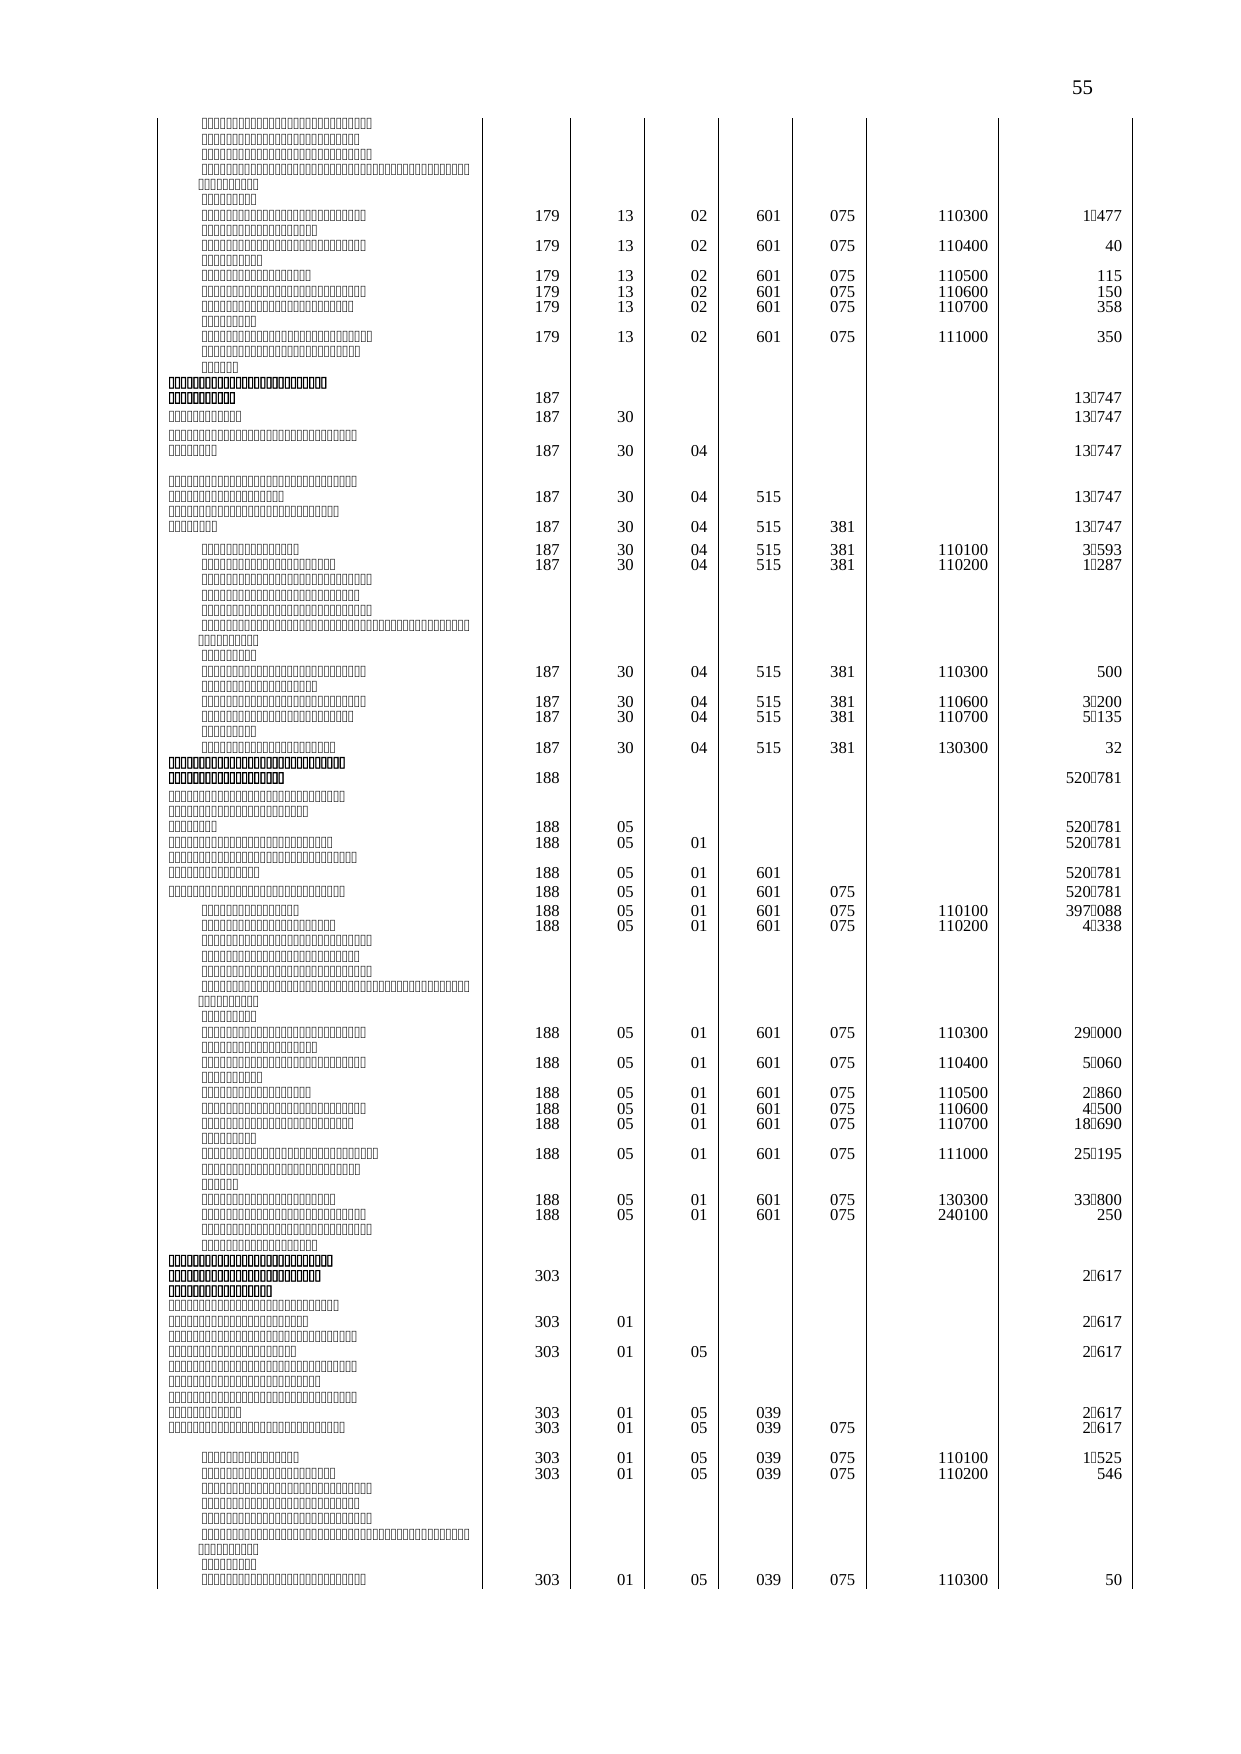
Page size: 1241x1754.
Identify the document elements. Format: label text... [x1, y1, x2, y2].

table_cell  [719, 852, 792, 886]
table_cell  [999, 757, 1132, 791]
table_cell  [483, 1361, 570, 1422]
table_cell [1133, 1057, 1163, 1087]
table_cell  [483, 1148, 570, 1194]
table_cell  [645, 1331, 718, 1361]
table_cell  [719, 209, 792, 240]
table_cell  [999, 1103, 1132, 1118]
table_cell  [483, 1027, 570, 1057]
table_cell  [793, 301, 866, 331]
table_cell [867, 791, 998, 837]
table_cell  [719, 1148, 792, 1194]
table_cell  [719, 696, 792, 711]
table_cell  [793, 270, 866, 285]
table_cell  [158, 886, 482, 905]
table_cell [867, 852, 998, 886]
table_cell  [719, 920, 792, 1027]
table_cell  [999, 1194, 1132, 1209]
table_cell  [999, 1453, 1132, 1468]
table_cell   [158, 1300, 482, 1331]
table_cell  [483, 240, 570, 270]
table_cell [793, 757, 866, 791]
table_cell  [867, 905, 998, 920]
table_cell [867, 506, 998, 544]
table_cell  [645, 1468, 718, 1574]
table_cell  [158, 411, 482, 430]
table_cell  [645, 1422, 718, 1452]
table_cell [719, 791, 792, 837]
table_cell  [483, 886, 570, 905]
table_cell [1133, 544, 1163, 559]
table_cell  [719, 666, 792, 696]
table_cell  [571, 1148, 644, 1194]
table_cell  [719, 475, 792, 506]
table_cell  [571, 430, 644, 475]
table_cell  [571, 666, 644, 696]
table_cell  [719, 1422, 792, 1452]
table_cell  [867, 1088, 998, 1103]
table_cell  [999, 301, 1132, 331]
table_cell  [645, 1194, 718, 1209]
table_cell  [793, 544, 866, 559]
table_cell  [571, 1300, 644, 1331]
table_cell  [867, 920, 998, 1027]
table_cell [719, 757, 792, 791]
table_cell  [483, 1574, 570, 1589]
table_cell [1133, 742, 1163, 757]
table_cell  [645, 1361, 718, 1422]
table_cell  [645, 905, 718, 920]
table_cell  [719, 506, 792, 544]
table_cell [867, 430, 998, 475]
table_cell  [571, 1103, 644, 1118]
table_cell  [793, 1574, 866, 1589]
table_cell  [999, 559, 1132, 666]
table_cell  [571, 544, 644, 559]
table_cell  [793, 1103, 866, 1118]
table_cell   [158, 475, 482, 506]
table_cell  [571, 301, 644, 331]
table_cell    [158, 1148, 482, 1194]
table_cell  [793, 920, 866, 1027]
table_cell  [867, 1194, 998, 1209]
table_cell  [645, 742, 718, 757]
table_cell  [793, 240, 866, 270]
table_cell  [999, 1255, 1132, 1300]
table_cell [1133, 1361, 1163, 1422]
table_cell  [645, 1453, 718, 1468]
table_cell  [793, 1209, 866, 1255]
table_cell  [793, 1118, 866, 1148]
table_cell  [793, 331, 866, 377]
table_cell   [158, 377, 482, 411]
table_cell [793, 411, 866, 430]
table_cell  [999, 1468, 1132, 1574]
table_cell  [719, 1088, 792, 1103]
table_cell  [571, 905, 644, 920]
table_cell  [645, 1209, 718, 1255]
table_cell [1133, 1088, 1163, 1103]
table_cell  [793, 886, 866, 905]
table_cell  [999, 920, 1132, 1027]
table_cell  [719, 240, 792, 270]
table_cell  [571, 920, 644, 1027]
table_cell [645, 1300, 718, 1331]
table_cell  [793, 559, 866, 666]
table_cell  [867, 240, 998, 270]
table_cell  [483, 711, 570, 742]
table_cell  [645, 1088, 718, 1103]
table_cell  [645, 544, 718, 559]
table_cell  [483, 331, 570, 377]
table_cell  [483, 1194, 570, 1209]
table_cell [867, 1331, 998, 1361]
table_cell   [158, 757, 482, 791]
table_cell [719, 118, 792, 209]
table_cell  [158, 1453, 482, 1468]
table_cell  [719, 559, 792, 666]
table_cell  [483, 270, 570, 285]
table_cell  [999, 1331, 1132, 1361]
table_cell     [158, 1361, 482, 1422]
table_cell  [158, 696, 482, 711]
table_cell  [158, 1574, 482, 1589]
table_cell  [867, 696, 998, 711]
table_cell [1133, 1194, 1163, 1209]
table_cell  [483, 1103, 570, 1118]
table_cell  [483, 285, 570, 301]
table_cell  [867, 1027, 998, 1057]
table_cell [1133, 1422, 1163, 1452]
table_cell [793, 1255, 866, 1300]
table_cell  [483, 301, 570, 331]
table_cell  [645, 1057, 718, 1087]
table_cell  [999, 506, 1132, 544]
table_cell  [158, 1103, 482, 1118]
table_cell  [645, 331, 718, 377]
table_cell  [719, 886, 792, 905]
table_cell  [999, 791, 1132, 837]
table_cell  [867, 301, 998, 331]
table_cell  [999, 696, 1132, 711]
table_cell  [571, 559, 644, 666]
table_cell [999, 118, 1132, 209]
table_cell  [571, 270, 644, 285]
table_cell  [571, 711, 644, 742]
table_cell [793, 430, 866, 475]
table_cell  [645, 209, 718, 240]
table_cell    [158, 791, 482, 837]
table_cell  [483, 1468, 570, 1574]
table_cell [793, 1361, 866, 1422]
table_cell  [999, 1027, 1132, 1057]
table_cell  [483, 1057, 570, 1087]
table_cell [1133, 411, 1163, 430]
table_cell  [867, 1209, 998, 1255]
table_cell [1133, 331, 1163, 377]
table_cell  [999, 905, 1132, 920]
table_cell  [793, 209, 866, 240]
table_cell [1133, 791, 1163, 837]
table_cell  [719, 285, 792, 301]
table_cell [793, 475, 866, 506]
table_cell  [999, 270, 1132, 285]
table_cell  [719, 1103, 792, 1118]
table_cell [1133, 209, 1163, 240]
table_cell  [867, 1118, 998, 1148]
table_cell   [158, 711, 482, 742]
table_cell  [645, 285, 718, 301]
table_cell [645, 118, 718, 209]
table_cell  [999, 285, 1132, 301]
table_cell  [571, 506, 644, 544]
table_cell [1133, 1331, 1163, 1361]
table_cell  [719, 742, 792, 757]
table_cell [719, 1255, 792, 1300]
table_cell  [483, 791, 570, 837]
table_cell  [719, 1209, 792, 1255]
table_cell [1133, 1209, 1163, 1255]
table_cell  [158, 544, 482, 559]
table_cell  [793, 285, 866, 301]
table_cell [719, 1331, 792, 1361]
table_cell  [645, 1118, 718, 1148]
table_cell  [645, 1148, 718, 1194]
table_cell [793, 1300, 866, 1331]
table_cell  [571, 1468, 644, 1574]
table_cell [1133, 711, 1163, 742]
table_cell  [483, 1300, 570, 1331]
table_cell [1133, 757, 1163, 791]
table_cell  [571, 411, 644, 430]
table_cell  [719, 1118, 792, 1148]
table_cell  [999, 1361, 1132, 1422]
table_cell  [483, 377, 570, 411]
table_cell  [645, 270, 718, 285]
table_cell  [158, 837, 482, 852]
table_cell  [867, 285, 998, 301]
table_cell  [571, 696, 644, 711]
table_cell   [158, 1057, 482, 1087]
table_cell  [571, 331, 644, 377]
table_cell  [999, 544, 1132, 559]
table_cell [1133, 506, 1163, 544]
table_cell  [867, 1148, 998, 1194]
table_cell [867, 1255, 998, 1300]
table_cell  [571, 1057, 644, 1087]
table_cell  [793, 905, 866, 920]
table_cell    [158, 331, 482, 377]
table_cell  [719, 301, 792, 331]
table_cell  [483, 852, 570, 886]
table_cell [1133, 1255, 1163, 1300]
table_cell [719, 377, 792, 411]
table_cell [719, 837, 792, 852]
table_cell  [999, 1088, 1132, 1103]
table_cell  [483, 1088, 570, 1103]
table_cell  [158, 1422, 482, 1452]
table_cell  [483, 209, 570, 240]
table_cell  [645, 1027, 718, 1057]
table_cell [1133, 837, 1163, 852]
table_cell  [793, 1422, 866, 1452]
table_cell  [483, 920, 570, 1027]
table_cell [1133, 1574, 1163, 1589]
table_cell  [571, 886, 644, 905]
table_cell  [867, 1468, 998, 1574]
table_cell [867, 1300, 998, 1331]
table_cell  [867, 331, 998, 377]
table_cell  [793, 711, 866, 742]
table_cell  [867, 270, 998, 285]
table_cell  [158, 905, 482, 920]
table_cell       [158, 1468, 482, 1574]
table_cell  [483, 837, 570, 852]
table_cell  [719, 1453, 792, 1468]
table_cell  [719, 1194, 792, 1209]
table_cell [1133, 240, 1163, 270]
table_cell  [571, 240, 644, 270]
table_cell  [999, 1422, 1132, 1452]
table_cell  [867, 711, 998, 742]
table_cell [867, 118, 998, 209]
table_cell  [571, 742, 644, 757]
table_cell  [571, 1209, 644, 1255]
table_cell  [793, 742, 866, 757]
table_cell  [571, 1194, 644, 1209]
table_cell  [719, 544, 792, 559]
table_cell  [571, 791, 644, 837]
table_cell [1133, 852, 1163, 886]
table_cell [1133, 1103, 1163, 1118]
table_cell  [999, 1209, 1132, 1255]
table_cell [867, 757, 998, 791]
table_cell    [158, 1255, 482, 1300]
table_cell  [483, 1422, 570, 1452]
table_cell  [867, 544, 998, 559]
table_cell  [999, 430, 1132, 475]
table_cell  [999, 711, 1132, 742]
table_cell [1133, 118, 1163, 209]
table_cell  [999, 240, 1132, 270]
table_cell      [158, 118, 482, 209]
table_cell  [571, 1331, 644, 1361]
table_cell  [645, 837, 718, 852]
table_cell  [793, 1194, 866, 1209]
table_cell [867, 377, 998, 411]
table_cell  [483, 757, 570, 791]
table_cell [719, 430, 792, 475]
table_cell [1133, 1300, 1163, 1331]
table_cell  [645, 1574, 718, 1589]
table_cell [645, 411, 718, 430]
table_cell [867, 475, 998, 506]
table_cell  [719, 1574, 792, 1589]
table_cell  [867, 209, 998, 240]
table_cell   [158, 666, 482, 696]
table_cell  [483, 559, 570, 666]
table_cell  [999, 331, 1132, 377]
table_cell   [158, 852, 482, 886]
table_cell  [867, 666, 998, 696]
table_cell       [158, 559, 482, 666]
table_cell  [571, 1027, 644, 1057]
table_cell  [999, 411, 1132, 430]
table_cell [1133, 559, 1163, 666]
table_cell [1133, 301, 1163, 331]
table_cell   [158, 506, 482, 544]
table_cell  [999, 852, 1132, 886]
table_cell  [571, 1361, 644, 1422]
table_cell  [999, 1574, 1132, 1589]
table_cell [867, 1361, 998, 1422]
table_cell [1133, 1453, 1163, 1468]
table_cell [1133, 886, 1163, 905]
table_cell [571, 118, 644, 209]
table_cell  [719, 331, 792, 377]
table_cell  [571, 1422, 644, 1452]
table_cell [1133, 666, 1163, 696]
table_cell   [158, 1118, 482, 1148]
table_cell  [645, 301, 718, 331]
table_cell [867, 837, 998, 852]
table_cell   [158, 209, 482, 240]
table_cell [793, 837, 866, 852]
table_cell  [793, 666, 866, 696]
table_cell  [483, 1331, 570, 1361]
table_cell [1133, 1148, 1163, 1194]
table_cell  [571, 285, 644, 301]
table_cell [1133, 1118, 1163, 1148]
table_cell [719, 411, 792, 430]
table_cell  [867, 1057, 998, 1087]
table_cell  [483, 475, 570, 506]
table_cell [1133, 1027, 1163, 1057]
table_cell  [999, 837, 1132, 852]
table_cell  [999, 666, 1132, 696]
table_cell [793, 852, 866, 886]
table_cell  [483, 1453, 570, 1468]
table_cell  [719, 1057, 792, 1087]
table_cell  [719, 905, 792, 920]
table_cell  [867, 742, 998, 757]
table_cell   [158, 1027, 482, 1057]
table_cell  [867, 1574, 998, 1589]
table_cell    [158, 1209, 482, 1255]
table_cell  [645, 1103, 718, 1118]
table_cell  [158, 1088, 482, 1103]
table_cell  [645, 711, 718, 742]
table_cell [1133, 920, 1163, 1027]
table_cell  [719, 711, 792, 742]
table_cell  [793, 1088, 866, 1103]
table_cell  [483, 1209, 570, 1255]
table_cell [793, 791, 866, 837]
table_cell  [571, 837, 644, 852]
table_cell [1133, 1468, 1163, 1574]
table_cell  [645, 430, 718, 475]
table_cell  [645, 886, 718, 905]
table_cell [1133, 905, 1163, 920]
table_cell [483, 118, 570, 209]
table_cell [1133, 270, 1163, 285]
table_cell  [645, 559, 718, 666]
table_cell  [483, 905, 570, 920]
table_cell  [719, 1468, 792, 1574]
table_cell  [999, 1148, 1132, 1194]
table_cell [645, 1255, 718, 1300]
table_cell   [158, 430, 482, 475]
table_cell  [645, 852, 718, 886]
table_cell [719, 1300, 792, 1331]
table_cell  [999, 886, 1132, 905]
table_cell [571, 757, 644, 791]
table_cell  [483, 411, 570, 430]
table_cell  [867, 559, 998, 666]
table_cell [867, 411, 998, 430]
table_cell  [483, 506, 570, 544]
table_cell  [483, 430, 570, 475]
table_cell  [645, 240, 718, 270]
table_cell  [158, 270, 482, 285]
table_cell  [999, 742, 1132, 757]
table_cell  [793, 1057, 866, 1087]
table_cell  [719, 1027, 792, 1057]
table_cell  [571, 1118, 644, 1148]
table_cell  [571, 1574, 644, 1589]
table_cell  [719, 1361, 792, 1422]
table_cell  [719, 270, 792, 285]
table_cell  [571, 1088, 644, 1103]
table_cell [645, 791, 718, 837]
table_cell  [483, 1255, 570, 1300]
table_cell  [483, 742, 570, 757]
table_cell  [158, 285, 482, 301]
table_cell  [867, 1453, 998, 1468]
table_cell   [158, 240, 482, 270]
table_cell [867, 1422, 998, 1452]
table_cell  [571, 475, 644, 506]
table_cell  [158, 1194, 482, 1209]
table_cell  [999, 1300, 1132, 1331]
table_cell [867, 886, 998, 905]
table_cell  [483, 1118, 570, 1148]
table_cell  [793, 1027, 866, 1057]
table_cell  [571, 1453, 644, 1468]
table_cell [645, 757, 718, 791]
table_cell  [483, 666, 570, 696]
table_cell       [158, 920, 482, 1027]
table_cell  [483, 696, 570, 711]
table_cell  [571, 209, 644, 240]
table_cell [1133, 430, 1163, 475]
table_cell  [793, 696, 866, 711]
table_cell  [645, 666, 718, 696]
table_cell [645, 377, 718, 411]
table_cell  [571, 852, 644, 886]
table_cell  [793, 506, 866, 544]
table_cell   [158, 301, 482, 331]
table_cell  [999, 475, 1132, 506]
table_cell  [999, 1057, 1132, 1087]
table_cell [571, 1255, 644, 1300]
table_cell [1133, 475, 1163, 506]
table_cell [793, 118, 866, 209]
table_cell   [158, 1331, 482, 1361]
table_cell  [645, 696, 718, 711]
table_cell  [645, 506, 718, 544]
table_cell  [793, 1148, 866, 1194]
table_cell  [793, 1468, 866, 1574]
table_cell [1133, 285, 1163, 301]
table_cell  [999, 377, 1132, 411]
table_cell  [483, 544, 570, 559]
table_cell  [158, 742, 482, 757]
table_cell [1133, 377, 1163, 411]
table_cell [793, 377, 866, 411]
table_cell  [793, 1453, 866, 1468]
table_cell [793, 1331, 866, 1361]
table_cell  [867, 1103, 998, 1118]
table_cell  [999, 209, 1132, 240]
table_cell  [645, 920, 718, 1027]
table_cell [1133, 696, 1163, 711]
table_cell  [999, 1118, 1132, 1148]
table_cell [571, 377, 644, 411]
table_cell  [645, 475, 718, 506]
